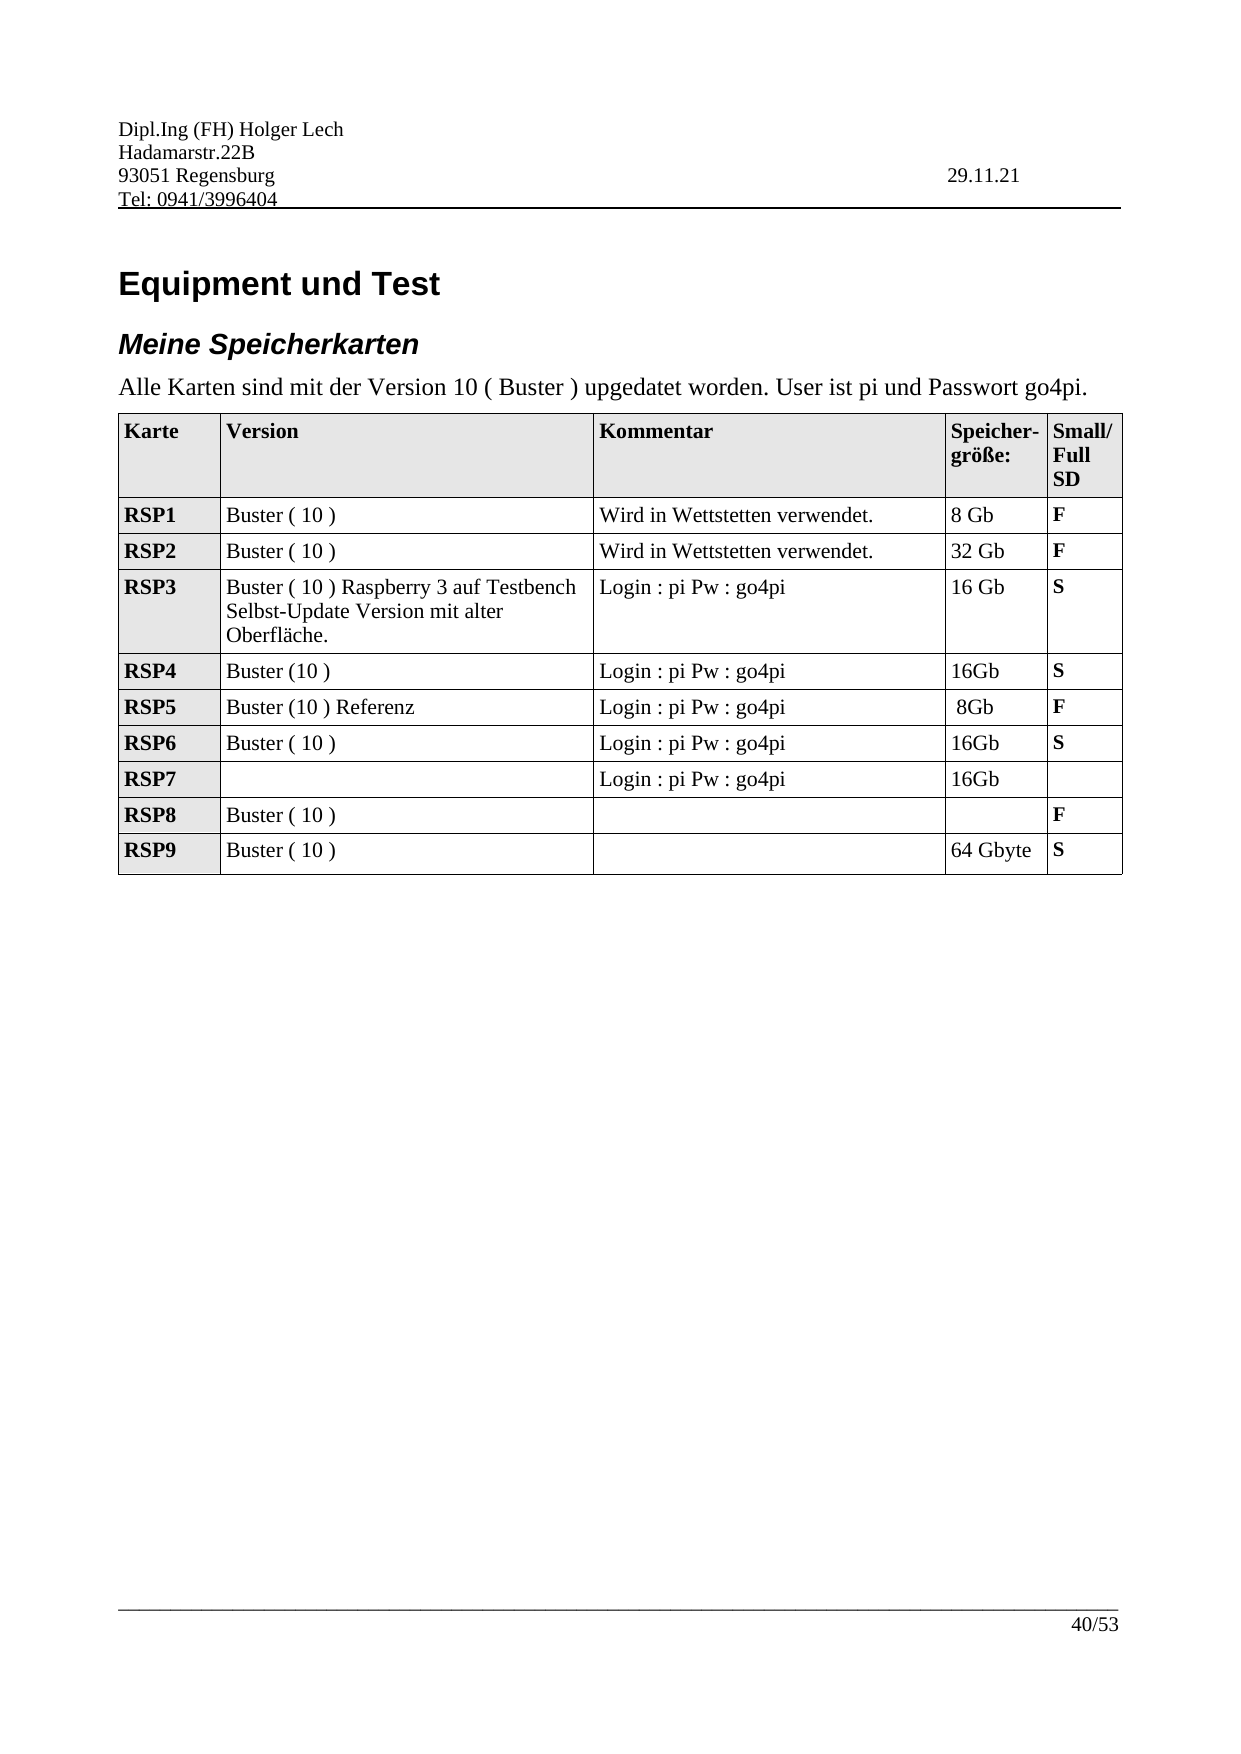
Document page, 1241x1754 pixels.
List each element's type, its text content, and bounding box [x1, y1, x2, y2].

subtitle Equipment und Test [118, 265, 1122, 303]
table_header Speicher-größe: [946, 414, 1047, 497]
table_header Small/Full SD [1048, 414, 1122, 497]
table_cell Buster ( 10 ) [221, 834, 593, 873]
table_cell RSP9 [119, 834, 220, 873]
table_cell [946, 798, 1047, 832]
table_cell 32 Gb [946, 534, 1047, 569]
table_cell Login : pi Pw : go4pi [594, 726, 945, 761]
table_cell F [1048, 690, 1122, 725]
table_cell F [1048, 498, 1122, 533]
table_cell Login : pi Pw : go4pi [594, 762, 945, 797]
table_header Karte [119, 414, 220, 497]
table_cell 16Gb [946, 654, 1047, 689]
table_cell Buster (10 ) Referenz [221, 690, 593, 725]
table_cell 16Gb [946, 726, 1047, 761]
table_cell Login : pi Pw : go4pi [594, 570, 945, 653]
table_cell 64 Gbyte [946, 834, 1047, 873]
table_cell 8Gb [946, 690, 1047, 725]
table_cell 8 Gb [946, 498, 1047, 533]
table_cell [594, 798, 945, 832]
table_cell F [1048, 534, 1122, 569]
table_cell S [1048, 834, 1122, 873]
table_cell Wird in Wettstetten verwendet. [594, 534, 945, 569]
table_header Version [221, 414, 593, 497]
table_cell RSP7 [119, 762, 220, 797]
table_cell RSP4 [119, 654, 220, 689]
table_cell Login : pi Pw : go4pi [594, 690, 945, 725]
table_cell [221, 762, 593, 797]
table_cell RSP1 [119, 498, 220, 533]
table_cell F [1048, 798, 1122, 832]
table_cell RSP6 [119, 726, 220, 761]
table_cell [1048, 762, 1122, 797]
table_cell Login : pi Pw : go4pi [594, 654, 945, 689]
table_cell RSP5 [119, 690, 220, 725]
table_cell Buster ( 10 ) [221, 534, 593, 569]
table_header Kommentar [594, 414, 945, 497]
table_cell Buster (10 ) [221, 654, 593, 689]
table_cell RSP2 [119, 534, 220, 569]
table_cell 16 Gb [946, 570, 1047, 653]
table_cell Buster ( 10 ) [221, 798, 593, 832]
table_cell S [1048, 570, 1122, 653]
table_cell Buster ( 10 ) Raspberry 3 auf Testbench Selbst-Update Version mit alter Oberfläche. [221, 570, 593, 653]
subtitle Meine Speicherkarten [118, 328, 1122, 360]
table_cell Wird in Wettstetten verwendet. [594, 498, 945, 533]
table_cell S [1048, 726, 1122, 761]
text Alle Karten sind mit der Version 10 ( Buster ) upgedatet worden. User ist pi und Passwort go4pi. [118, 373, 1122, 400]
table_cell S [1048, 654, 1122, 689]
table_cell 16Gb [946, 762, 1047, 797]
table_cell [594, 834, 945, 873]
table_cell Buster ( 10 ) [221, 726, 593, 761]
table_cell Buster ( 10 ) [221, 498, 593, 533]
table_cell RSP8 [119, 798, 220, 832]
table_cell RSP3 [119, 570, 220, 653]
